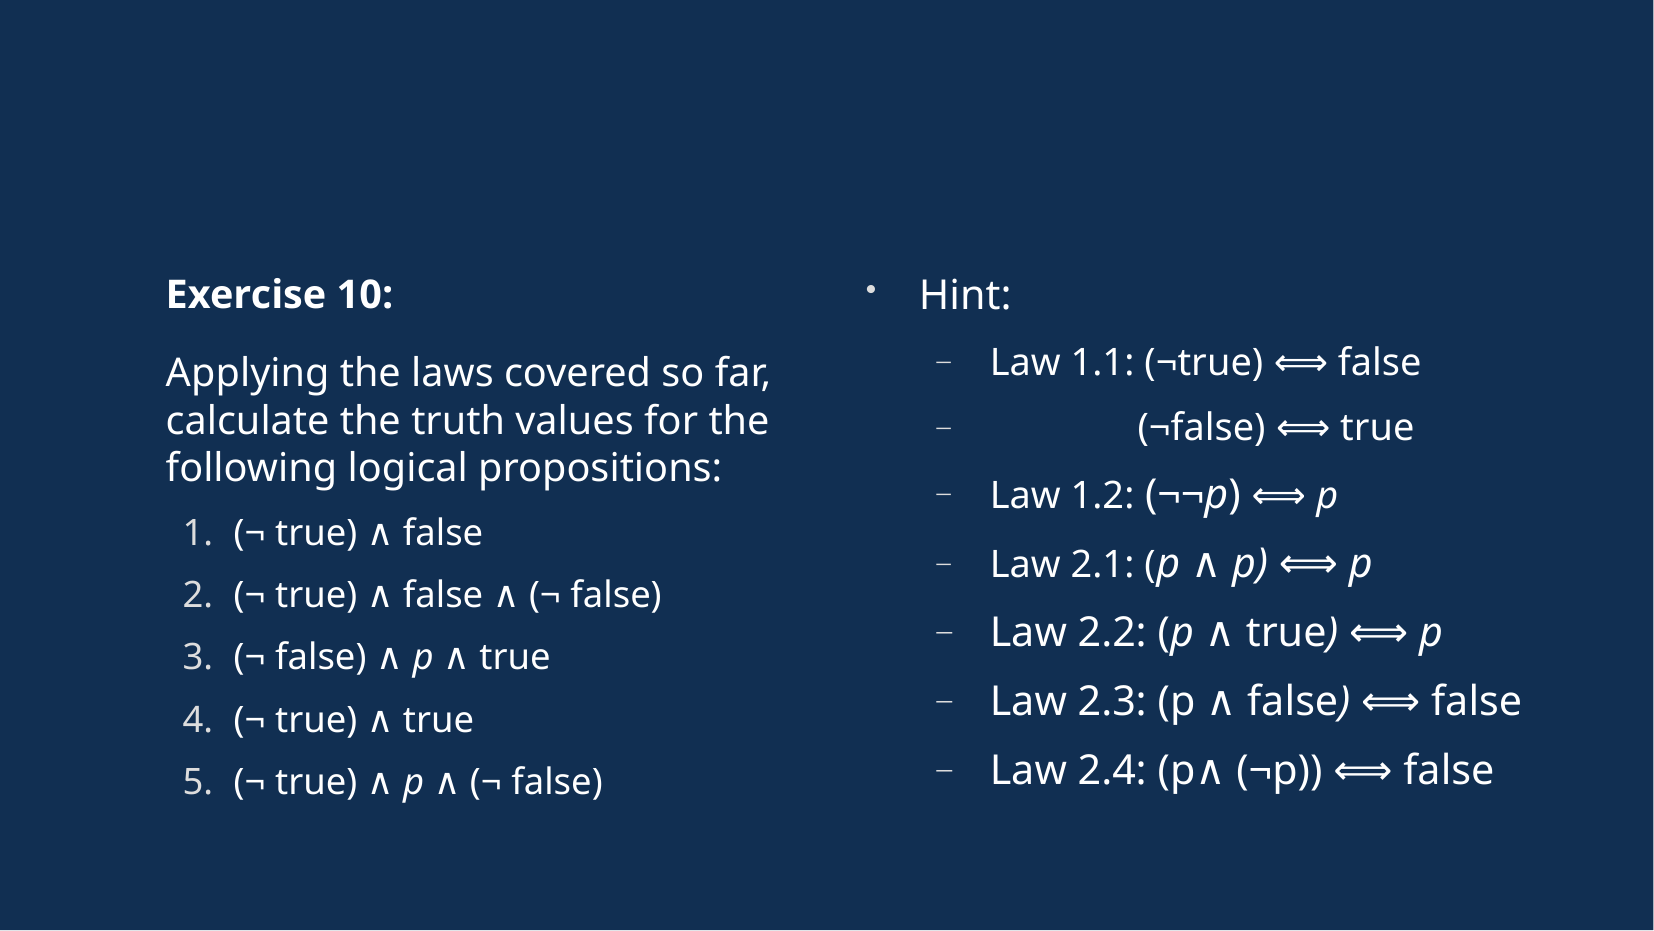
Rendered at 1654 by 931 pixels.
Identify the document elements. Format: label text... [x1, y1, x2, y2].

list Hint: Law 1.1: (¬true) ⟺ false (¬false) ⟺ true Law 1.2: (¬¬p) ⟺ p Law 2.1: (p ∧ p) ⟺ p Law 2.2: (p ∧ true) ⟺ p Law 2.3: (p ∧ false) ⟺ false Law 2.4: (p∧ (¬p)) ⟺ false [848, 268, 1563, 806]
list Exercise 10: Applying the laws covered so far, calculate the truth values for the following logical propositions: (¬ true) ∧ false (¬ true) ∧ false ∧ (¬ false) (¬ false) ∧ p ∧ true (¬ true) ∧ true (¬ true) ∧ p ∧ (¬ false) [97, 268, 813, 806]
